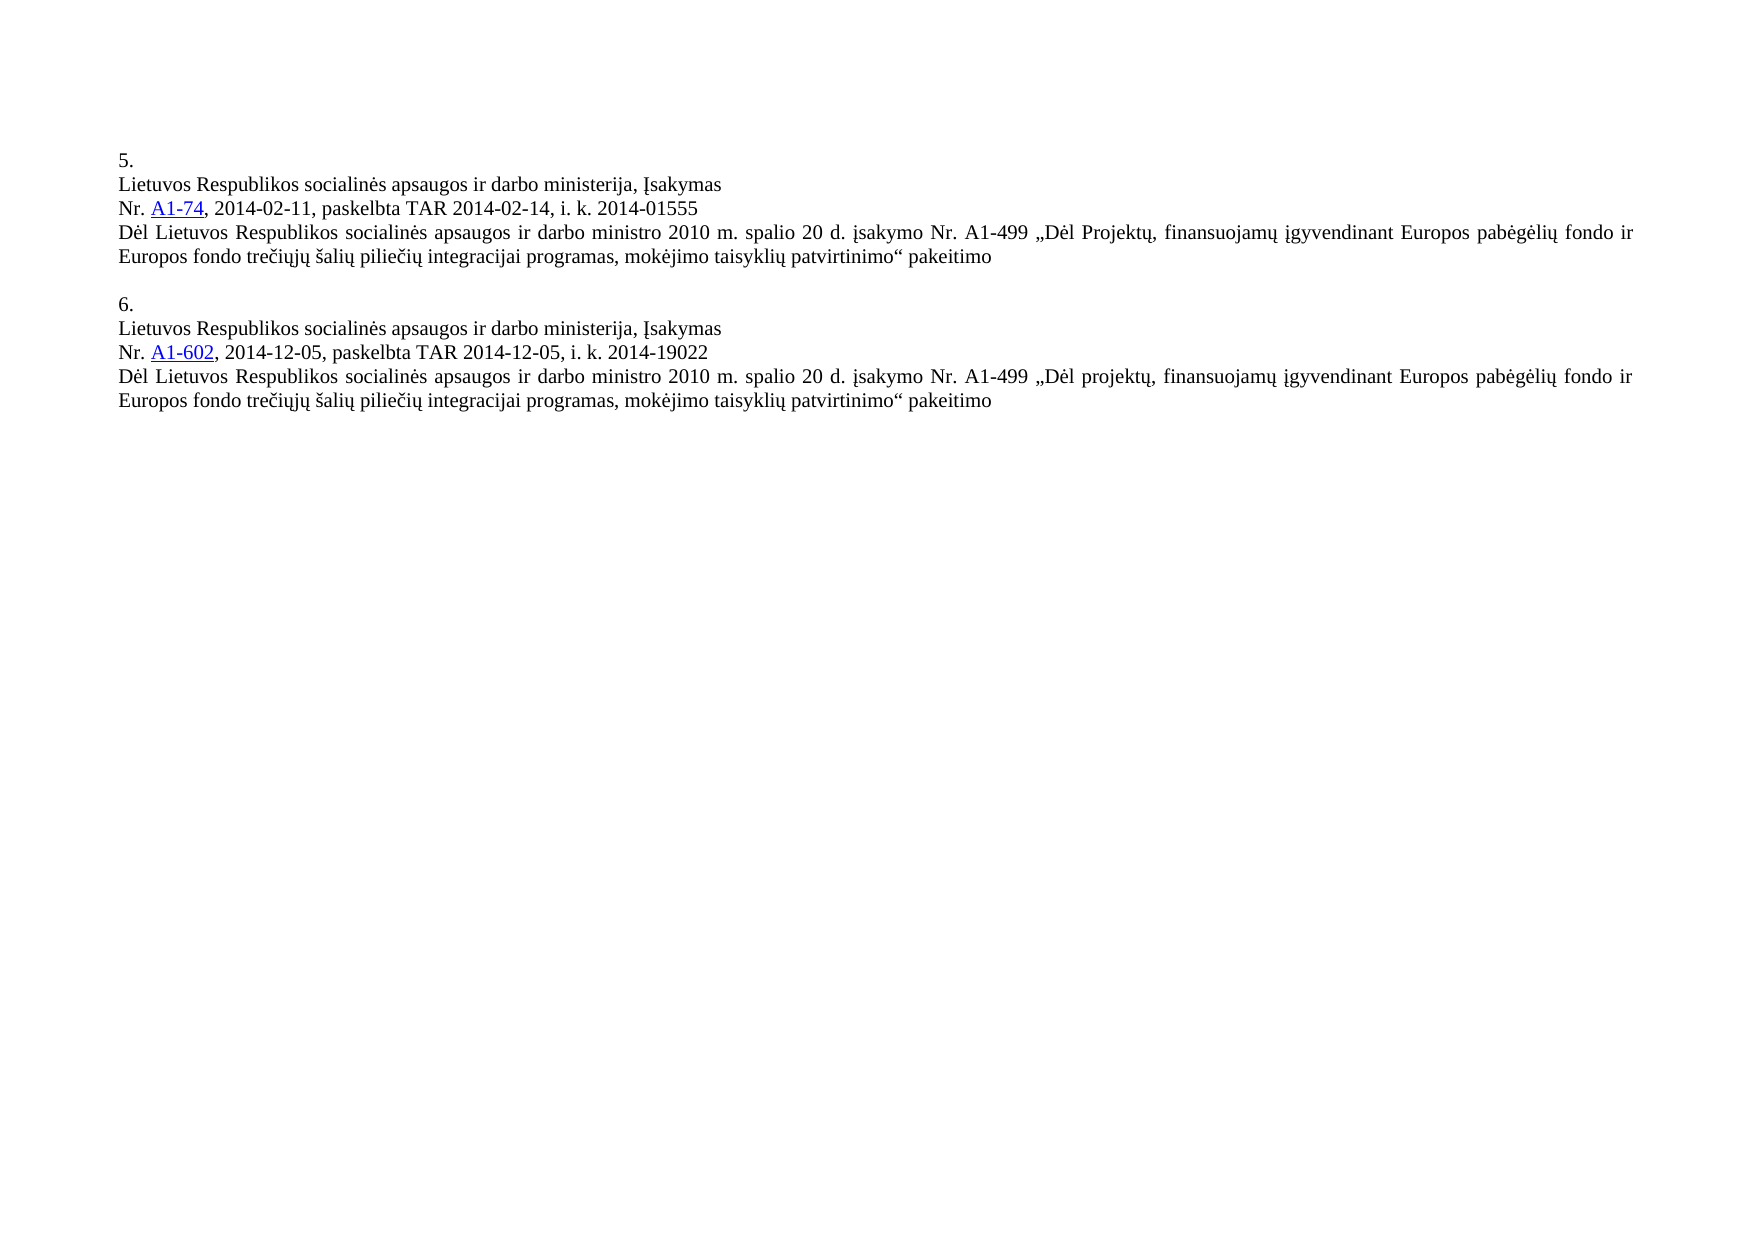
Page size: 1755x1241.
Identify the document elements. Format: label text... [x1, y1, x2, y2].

text Lietuvos Respublikos socialinės apsaugos ir darbo ministerija, Įsakymas [118, 172, 1636, 196]
text 5. [118, 148, 1636, 172]
text 6. [118, 292, 1636, 316]
text Dėl Lietuvos Respublikos socialinės apsaugos ir darbo ministro 2010 m. spalio 20 d. įsakymo Nr. A1-499 „Dėl projektų, finansuojamų įgyvendinant Europos pabėgėlių fondo ir Europos fondo trečiųjų šalių piliečių integracijai programas, mokėjimo taisyklių patvirtinimo“ pakeitimo [118, 364, 1636, 412]
text Dėl Lietuvos Respublikos socialinės apsaugos ir darbo ministro 2010 m. spalio 20 d. įsakymo Nr. A1-499 „Dėl Projektų, finansuojamų įgyvendinant Europos pabėgėlių fondo ir Europos fondo trečiųjų šalių piliečių integracijai programas, mokėjimo taisyklių patvirtinimo“ pakeitimo [118, 220, 1636, 268]
text Lietuvos Respublikos socialinės apsaugos ir darbo ministerija, Įsakymas [118, 316, 1636, 340]
text Nr. A1-74, 2014-02-11, paskelbta TAR 2014-02-14, i. k. 2014-01555 [118, 196, 1636, 220]
text Nr. A1-602, 2014-12-05, paskelbta TAR 2014-12-05, i. k. 2014-19022 [118, 340, 1636, 364]
